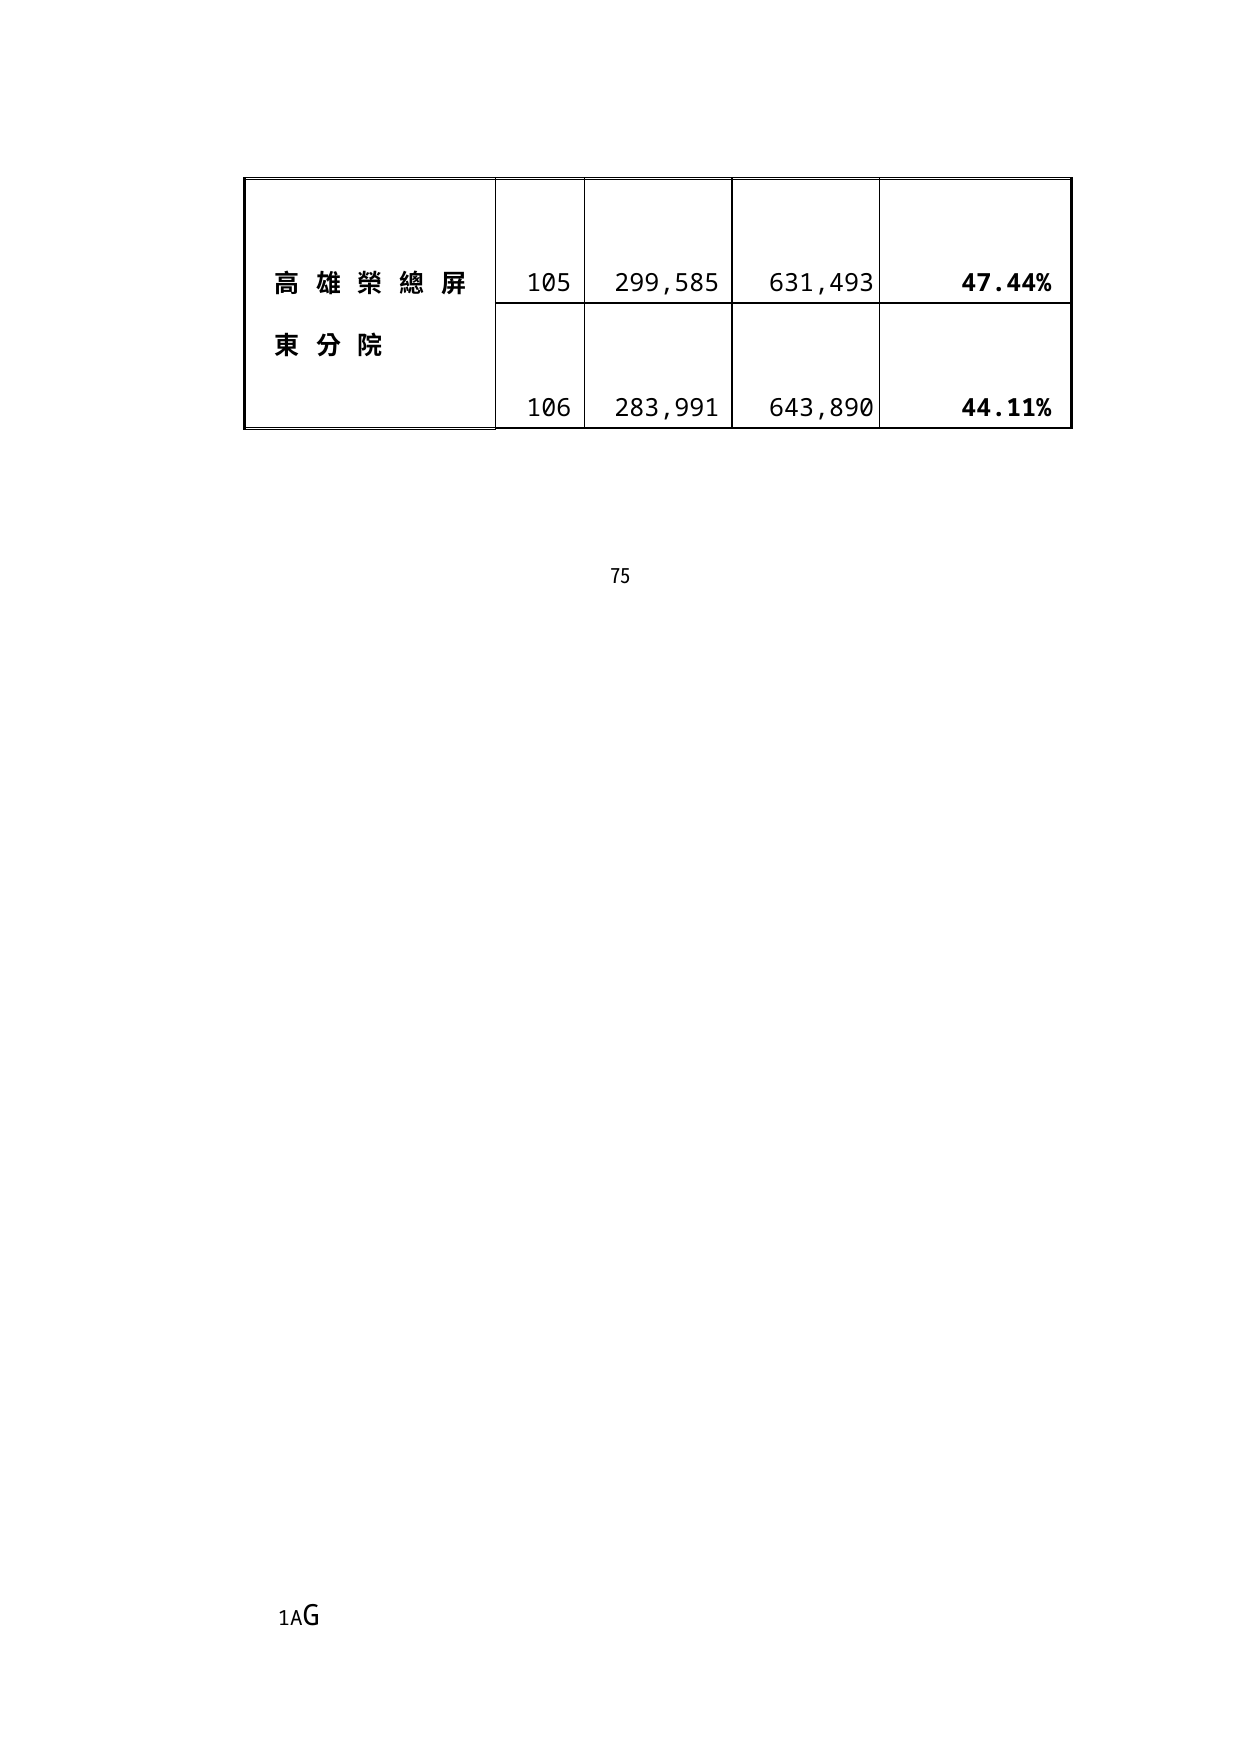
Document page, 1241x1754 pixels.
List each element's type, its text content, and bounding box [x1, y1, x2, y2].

table_cell 283,991 [585, 304, 731, 427]
table_cell 高雄榮總屏東分院 [246, 180, 495, 427]
table_cell 106 [496, 304, 584, 427]
table_cell 47.44% [880, 180, 1070, 302]
table_cell 631,493 [733, 180, 879, 302]
table_cell 643,890 [733, 304, 879, 427]
table_cell 299,585 [585, 180, 731, 302]
table_cell 105 [496, 180, 584, 302]
table_cell 44.11% [880, 304, 1070, 427]
